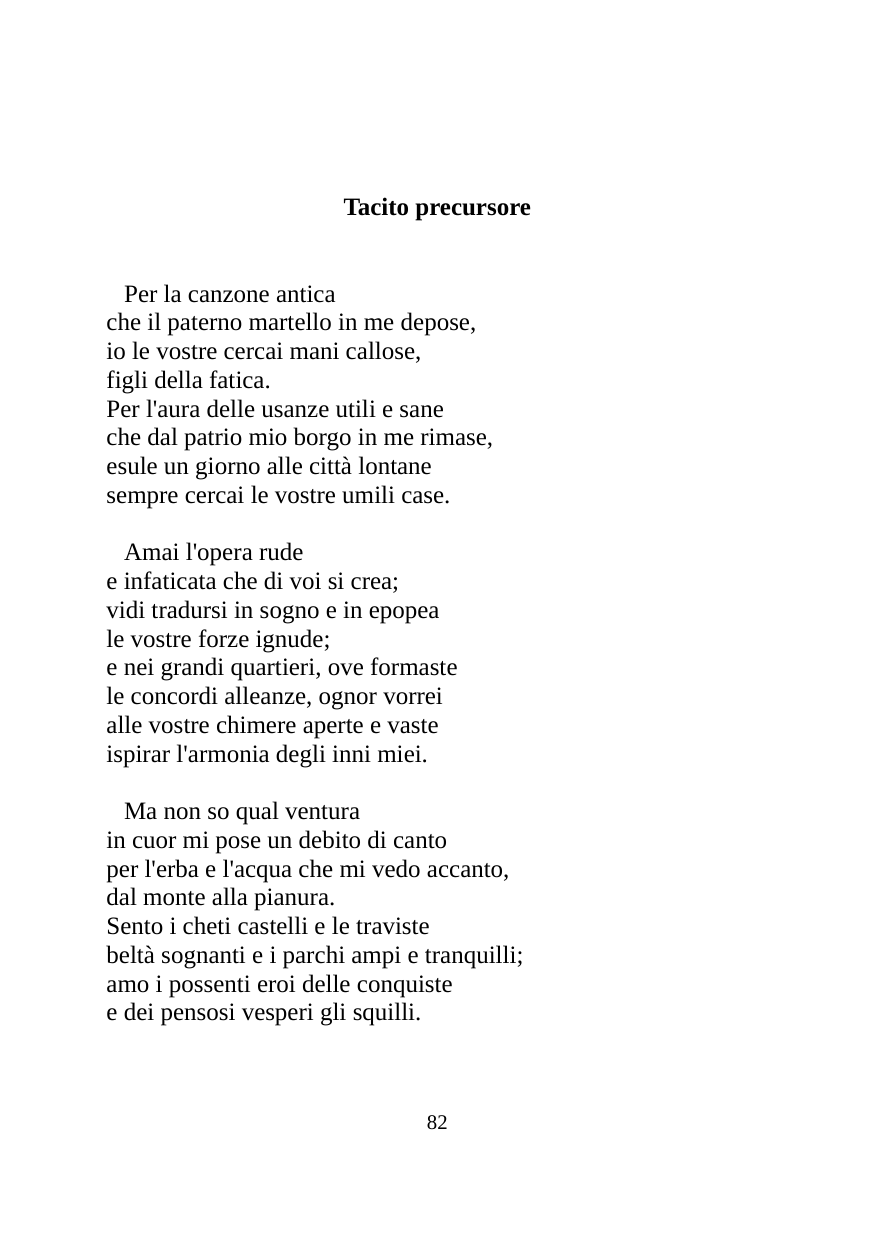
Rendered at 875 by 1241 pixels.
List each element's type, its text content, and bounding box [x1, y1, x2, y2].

text Ma non so qual ventura [106, 796, 768, 825]
text beltà sognanti e i parchi ampi e tranquilli; [106, 940, 768, 969]
text Per l'aura delle usanze utili e sane [106, 394, 768, 422]
text e nei grandi quartieri, ove formaste [106, 652, 768, 681]
text alle vostre chimere aperte e vaste [106, 710, 768, 739]
text Tacito precursore [106, 192, 768, 221]
text le vostre forze ignude; [106, 624, 768, 652]
text che dal patrio mio borgo in me rimase, [106, 422, 768, 451]
text in cuor mi pose un debito di canto [106, 825, 768, 854]
text esule un giorno alle città lontane [106, 451, 768, 480]
text io le vostre cercai mani callose, [106, 336, 768, 365]
text figli della fatica. [106, 365, 768, 394]
text Sento i cheti castelli e le traviste [106, 911, 768, 940]
text vidi tradursi in sogno e in epopea [106, 595, 768, 624]
text che il paterno martello in me depose, [106, 307, 768, 336]
text e infaticata che di voi si crea; [106, 566, 768, 595]
text sempre cercai le vostre umili case. [106, 480, 768, 509]
text Amai l'opera rude [106, 537, 768, 566]
text per l'erba e l'acqua che mi vedo accanto, [106, 854, 768, 882]
text amo i possenti eroi delle conquiste [106, 969, 768, 997]
text e dei pensosi vesperi gli squilli. [106, 997, 768, 1026]
text Per la canzone antica [106, 279, 768, 307]
text dal monte alla pianura. [106, 882, 768, 911]
text le concordi alleanze, ognor vorrei [106, 681, 768, 710]
text ispirar l'armonia degli inni miei. [106, 739, 768, 767]
